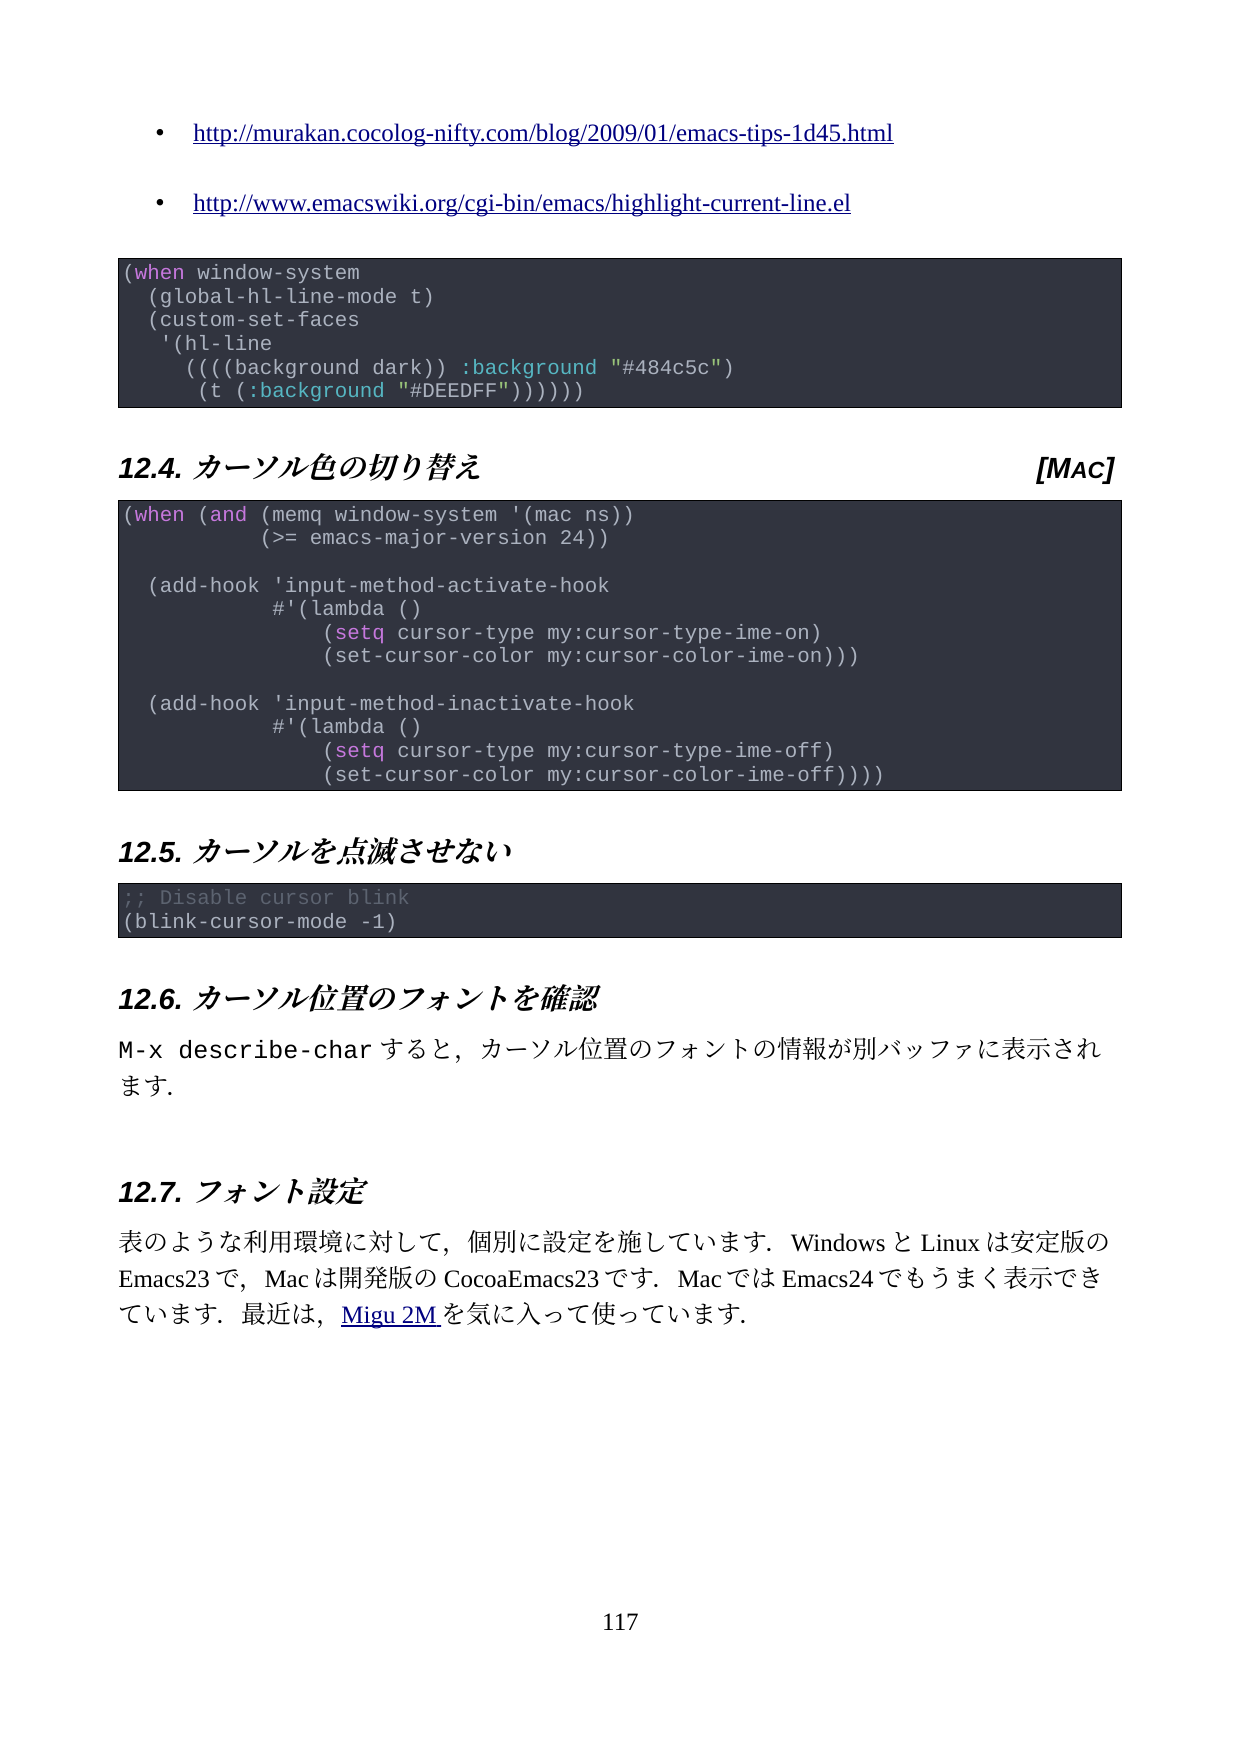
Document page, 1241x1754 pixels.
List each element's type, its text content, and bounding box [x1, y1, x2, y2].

text 表のような利用環境に対して，個別に設定を施しています．WindowsとLinuxは安定版のEmacs23で，Macは開発版のCocoaEmacs23です．MacではEmacs24でもうまく表示できています．最近は，Migu 2Mを気に入って使っています． [118, 1223, 1122, 1359]
text (setq cursor-type my:cursor-type-ime-on) [119, 618, 1121, 642]
text (when window-system [119, 259, 1121, 282]
text (set-cursor-color my:cursor-color-ime-off)))) [119, 760, 1121, 790]
subtitle カーソル位置のフォントを確認 [118, 976, 1122, 1018]
text ;; Disable cursor blink [119, 884, 1121, 907]
text (setq cursor-type my:cursor-type-ime-off) [119, 736, 1121, 760]
text (add-hook 'input-method-activate-hook [119, 571, 1121, 594]
text (global-hl-line-mode t) [119, 282, 1121, 305]
subtitle カーソル色の切り替え [Mac] [118, 445, 1122, 487]
text (add-hook 'input-method-inactivate-hook [119, 689, 1121, 712]
subtitle フォント設定 [118, 1168, 1122, 1210]
text (>= emacs-major-version 24)) [119, 523, 1121, 547]
text (custom-set-faces [119, 305, 1121, 329]
text (t (:background "#DEEDFF")))))) [119, 376, 1121, 407]
text (set-cursor-color my:cursor-color-ime-on))) [119, 642, 1121, 665]
text (blink-cursor-mode -1) [119, 907, 1121, 937]
text '(hl-line [119, 329, 1121, 353]
list http://murakan.cocolog-nifty.com/blog/2009/01/emacs-tips-1d45.html [156, 118, 1122, 176]
text (when (and (memq window-system '(mac ns)) [119, 501, 1121, 523]
text #'(lambda () [119, 594, 1121, 618]
text #'(lambda () [119, 712, 1121, 736]
text M-x describe-char すると，カーソル位置のフォントの情報が別バッファに表示されます． [118, 1030, 1122, 1131]
text ((((background dark)) :background "#484c5c") [119, 353, 1121, 376]
list http://www.emacswiki.org/cgi-bin/emacs/highlight-current-line.el [156, 188, 1122, 246]
subtitle カーソルを点滅させない [118, 829, 1122, 871]
